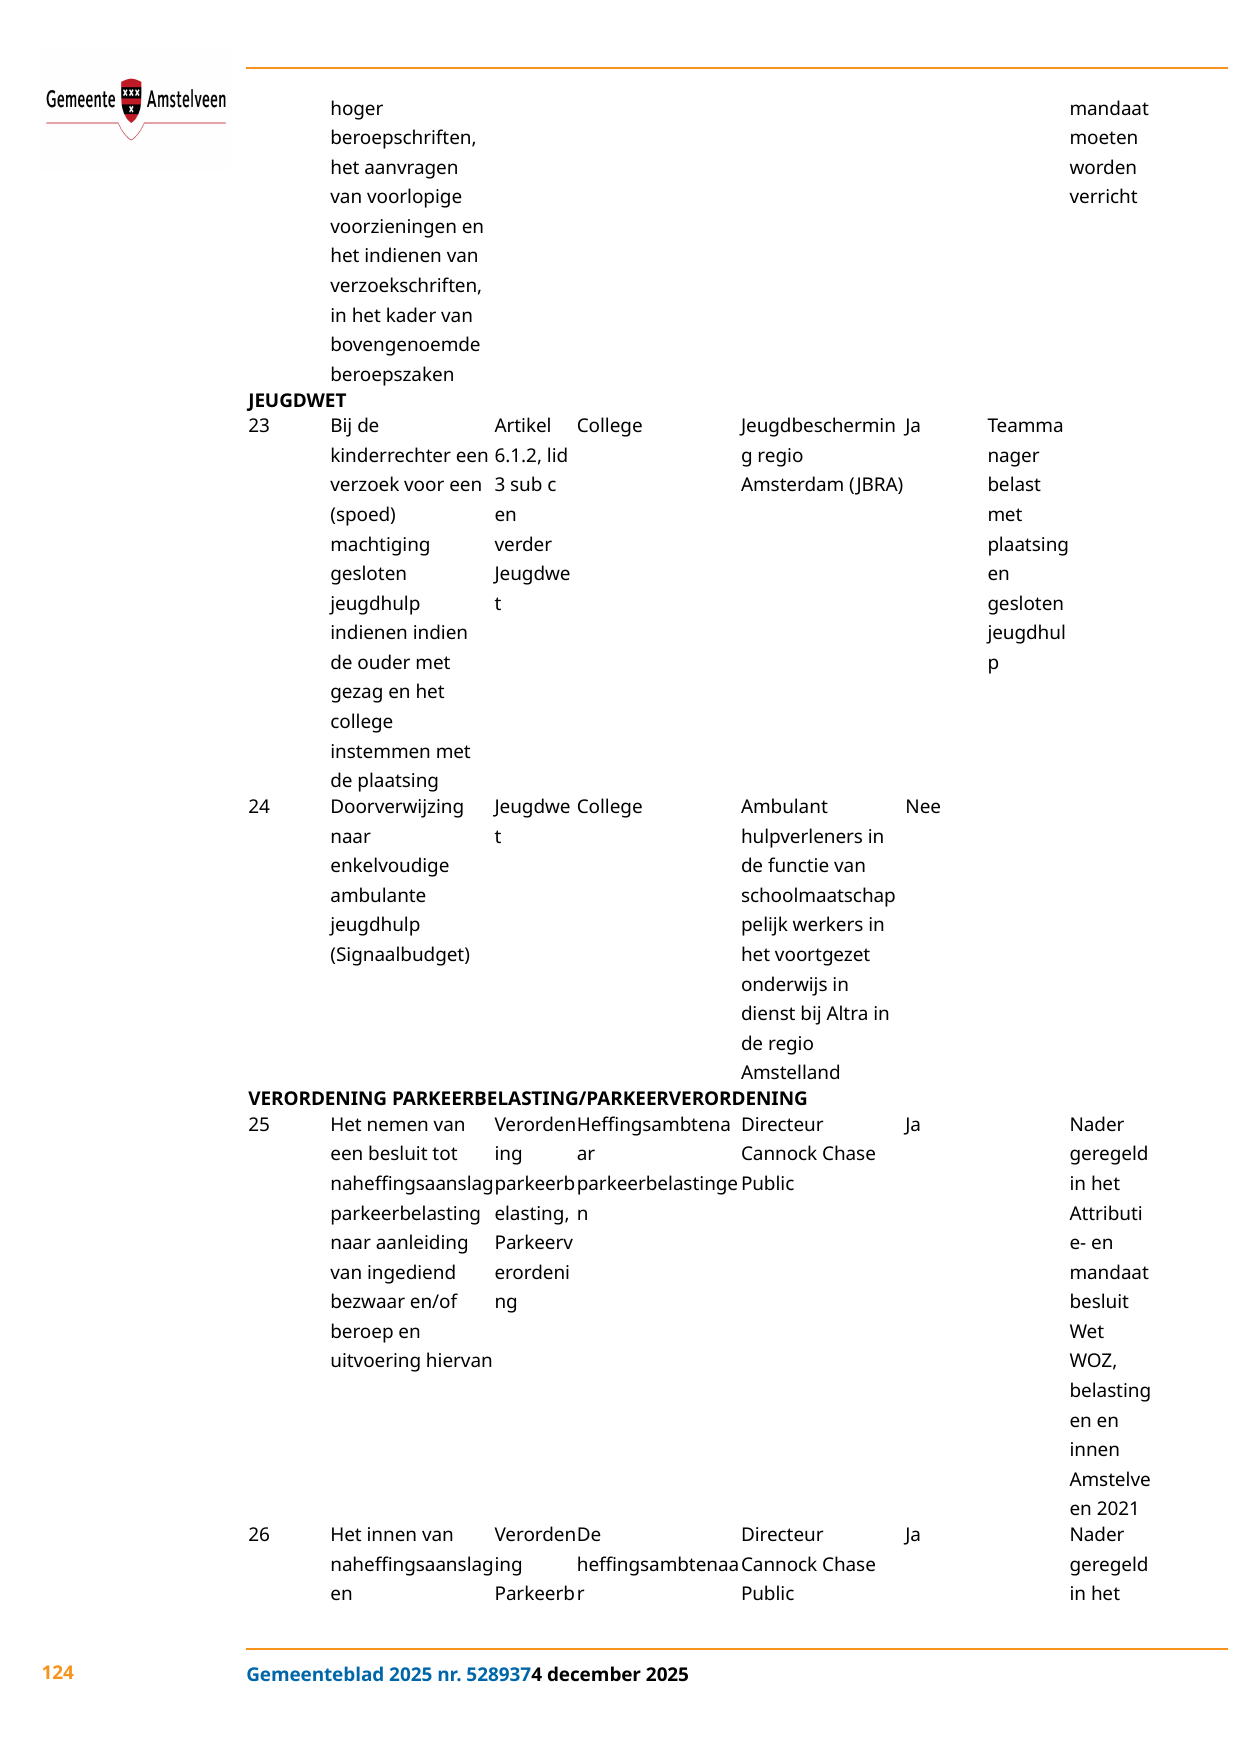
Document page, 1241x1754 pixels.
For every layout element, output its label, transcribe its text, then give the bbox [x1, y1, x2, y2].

table_cell [987, 95, 1069, 387]
table_cell [494, 95, 577, 387]
table_cell Het nemen van een besluit tot naheffingsaanslag parkeerbelasting naar aanleiding van ingediend bezwaar en/of beroep en uitvoering hiervan [330, 1111, 494, 1521]
table_cell Heffingsambtenaar parkeerbelastingen [577, 1111, 741, 1521]
table_cell [1069, 793, 1152, 1085]
table_cell [1069, 413, 1152, 793]
table_cell Directeur Cannock Chase Public [741, 1111, 905, 1521]
table_cell hoger beroepschriften, het aanvragen van voorlopige voorzieningen en het indienen van verzoekschriften, in het kader van bovengenoemde beroepszaken [330, 95, 494, 387]
table_cell Teammanager belast met plaatsingen gesloten jeugdhulp [987, 413, 1069, 793]
table_cell VERORDENING PARKEERBELASTING/PARKEERVERORDENING [248, 1085, 1152, 1111]
table_cell [987, 793, 1069, 1085]
table_cell Ambulant hulpverleners in de functie van schoolmaatschappelijk werkers in het voortgezet onderwijs in dienst bij Altra in de regio Amstelland [741, 793, 905, 1085]
table_cell 25 [248, 1111, 330, 1521]
table_cell Verordening Parkeerb [494, 1521, 577, 1606]
picture [41, 47, 231, 172]
table_cell Ja [905, 1111, 987, 1521]
table_cell Nader geregeld in het Attributie- en mandaatbesluit Wet WOZ, belastingen en innen Amstelveen 2021 [1069, 1111, 1152, 1521]
table_cell Artikel 6.1.2, lid 3 sub c en verder Jeugdwet [494, 413, 577, 793]
table_cell College [577, 413, 741, 793]
table_cell 26 [248, 1521, 330, 1606]
table_cell 23 [248, 413, 330, 793]
table_cell Verordening parkeerbelasting, Parkeerverordening [494, 1111, 577, 1521]
table_cell Jeugdwet [494, 793, 577, 1085]
table_cell Ja [905, 413, 987, 793]
table_cell College [577, 793, 741, 1085]
table_cell [248, 95, 330, 387]
table_cell [577, 95, 741, 387]
table_cell [987, 1521, 1069, 1606]
table_cell Het innen van naheffingsaanslagen [330, 1521, 494, 1606]
table_cell [905, 95, 987, 387]
table_cell De heffingsambtenaar [577, 1521, 741, 1606]
table_cell JEUGDWET [248, 387, 1152, 412]
table_cell [987, 1111, 1069, 1521]
table_cell Doorverwijzing naar enkelvoudige ambulante jeugdhulp (Signaalbudget) [330, 793, 494, 1085]
table_cell Ja [905, 1521, 987, 1606]
table_cell Nader geregeld in het [1069, 1521, 1152, 1606]
table_cell Jeugdbescherming regio Amsterdam (JBRA) [741, 413, 905, 793]
table_cell 24 [248, 793, 330, 1085]
table_cell [741, 95, 905, 387]
table_cell mandaat moeten worden verricht [1069, 95, 1152, 387]
table_cell Nee [905, 793, 987, 1085]
table_cell Directeur Cannock Chase Public [741, 1521, 905, 1606]
table_cell Bij de kinderrechter een verzoek voor een (spoed) machtiging gesloten jeugdhulp indienen indien de ouder met gezag en het college instemmen met de plaatsing [330, 413, 494, 793]
